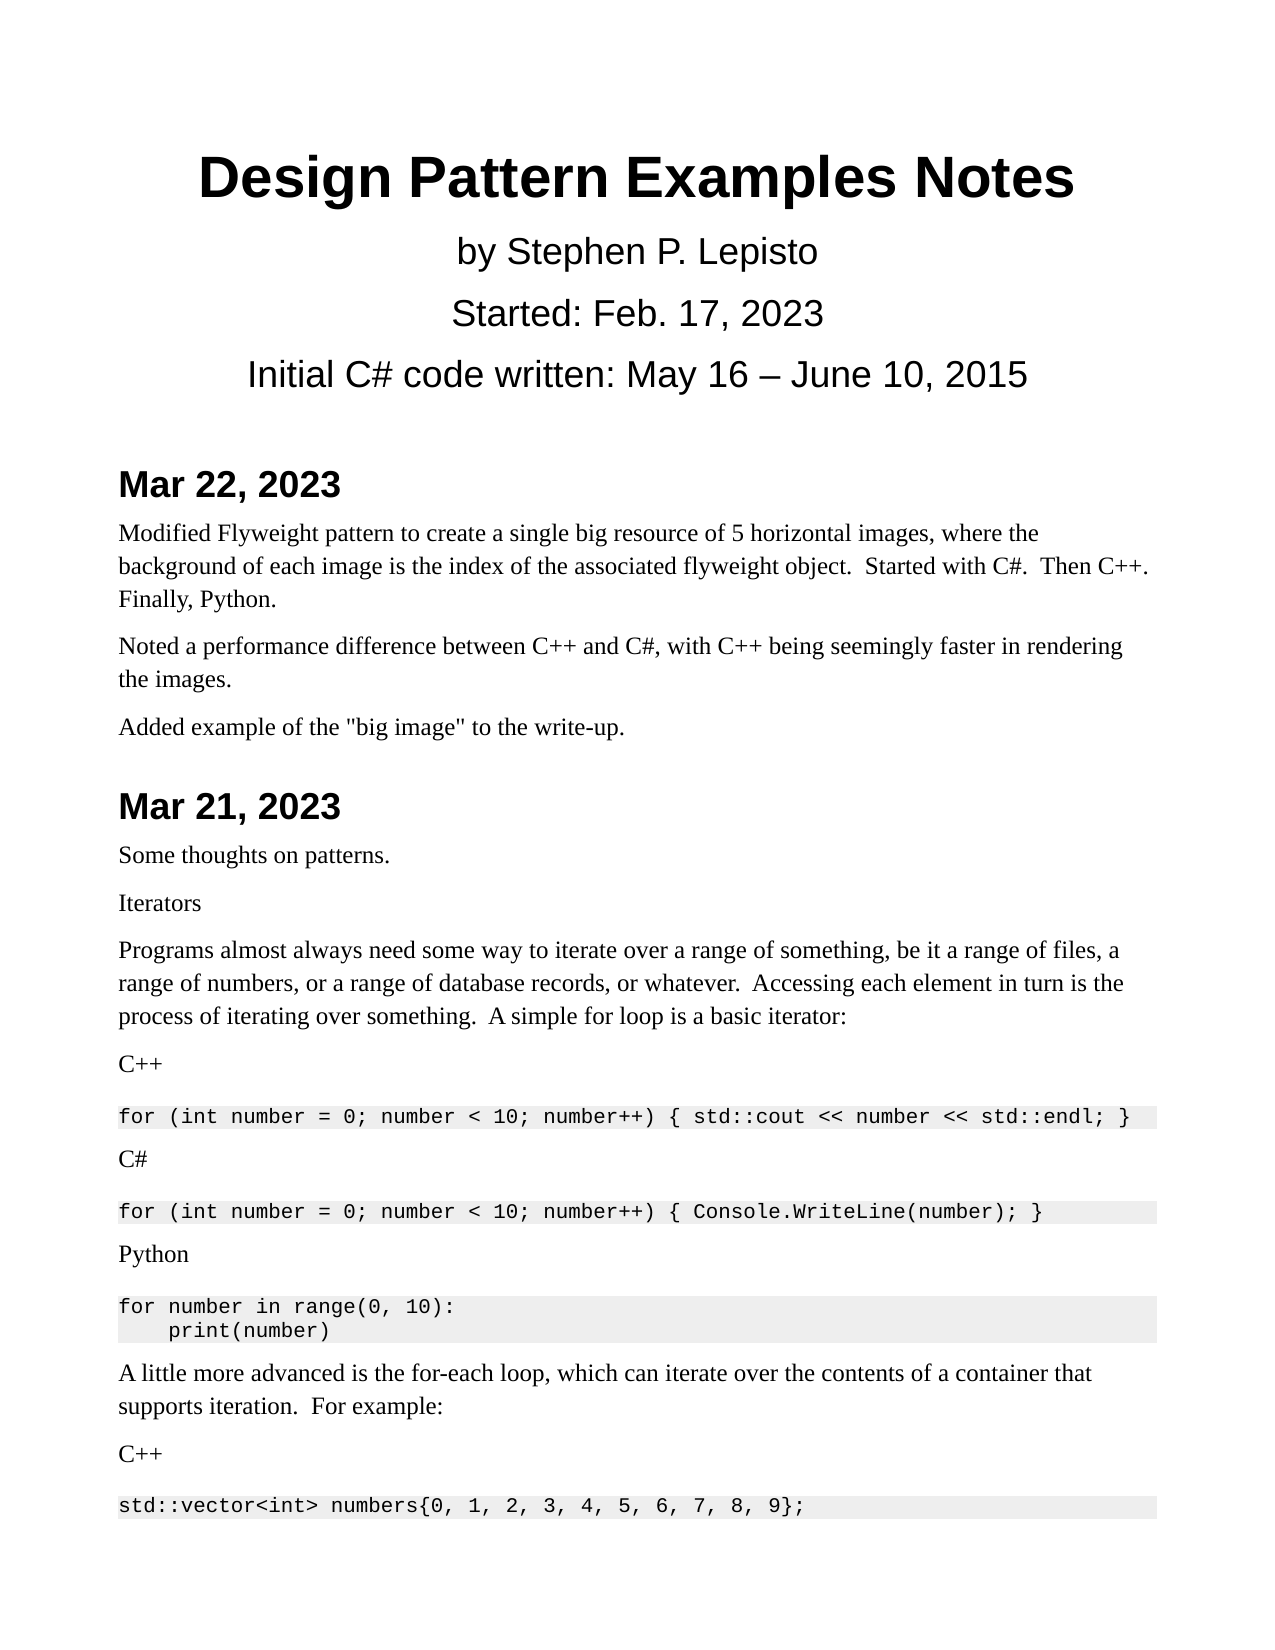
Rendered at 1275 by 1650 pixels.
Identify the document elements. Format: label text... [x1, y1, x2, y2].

text Programs almost always need some way to iterate over a range of something, be it a range of files, a range of numbers, or a range of database records, or whatever. Accessing each element in turn is the process of iterating over something. A simple for loop is a basic iterator: [118, 935, 1157, 1030]
subtitle by Stephen P. Lepisto [118, 229, 1157, 272]
text Modified Flyweight pattern to create a single big resource of 5 horizontal images, where the background of each image is the index of the associated flyweight object. Started with C#. Then C++. Finally, Python. [118, 518, 1157, 612]
text std::vector<int> numbers{0, 1, 2, 3, 4, 5, 6, 7, 8, 9}; [118, 1496, 1157, 1519]
text print(number) [118, 1320, 1157, 1343]
text Noted a performance difference between C++ and C#, with C++ being seemingly faster in rendering the images. [118, 631, 1157, 693]
text for (int number = 0; number < 10; number++) { Console.WriteLine(number); } [118, 1201, 1157, 1224]
text C++ [118, 1439, 1157, 1468]
text Python [118, 1239, 1157, 1268]
text Added example of the "big image" to the write-up. [118, 712, 1157, 741]
text Some thoughts on patterns. [118, 840, 1157, 869]
title Design Pattern Examples Notes [118, 143, 1157, 210]
text Iterators [118, 888, 1157, 917]
text for number in range(0, 10): [118, 1296, 1157, 1320]
text A little more advanced is the for-each loop, which can iterate over the contents of a container that supports iteration. For example: [118, 1358, 1157, 1420]
text C# [118, 1144, 1157, 1173]
text for (int number = 0; number < 10; number++) { std::cout << number << std::endl; } [118, 1106, 1157, 1129]
subtitle Started: Feb. 17, 2023 [118, 291, 1157, 334]
subtitle Initial C# code written: May 16 – June 10, 2015 [118, 353, 1157, 396]
subtitle Mar 22, 2023 [118, 462, 1157, 505]
text C++ [118, 1049, 1157, 1078]
subtitle Mar 21, 2023 [118, 784, 1157, 828]
